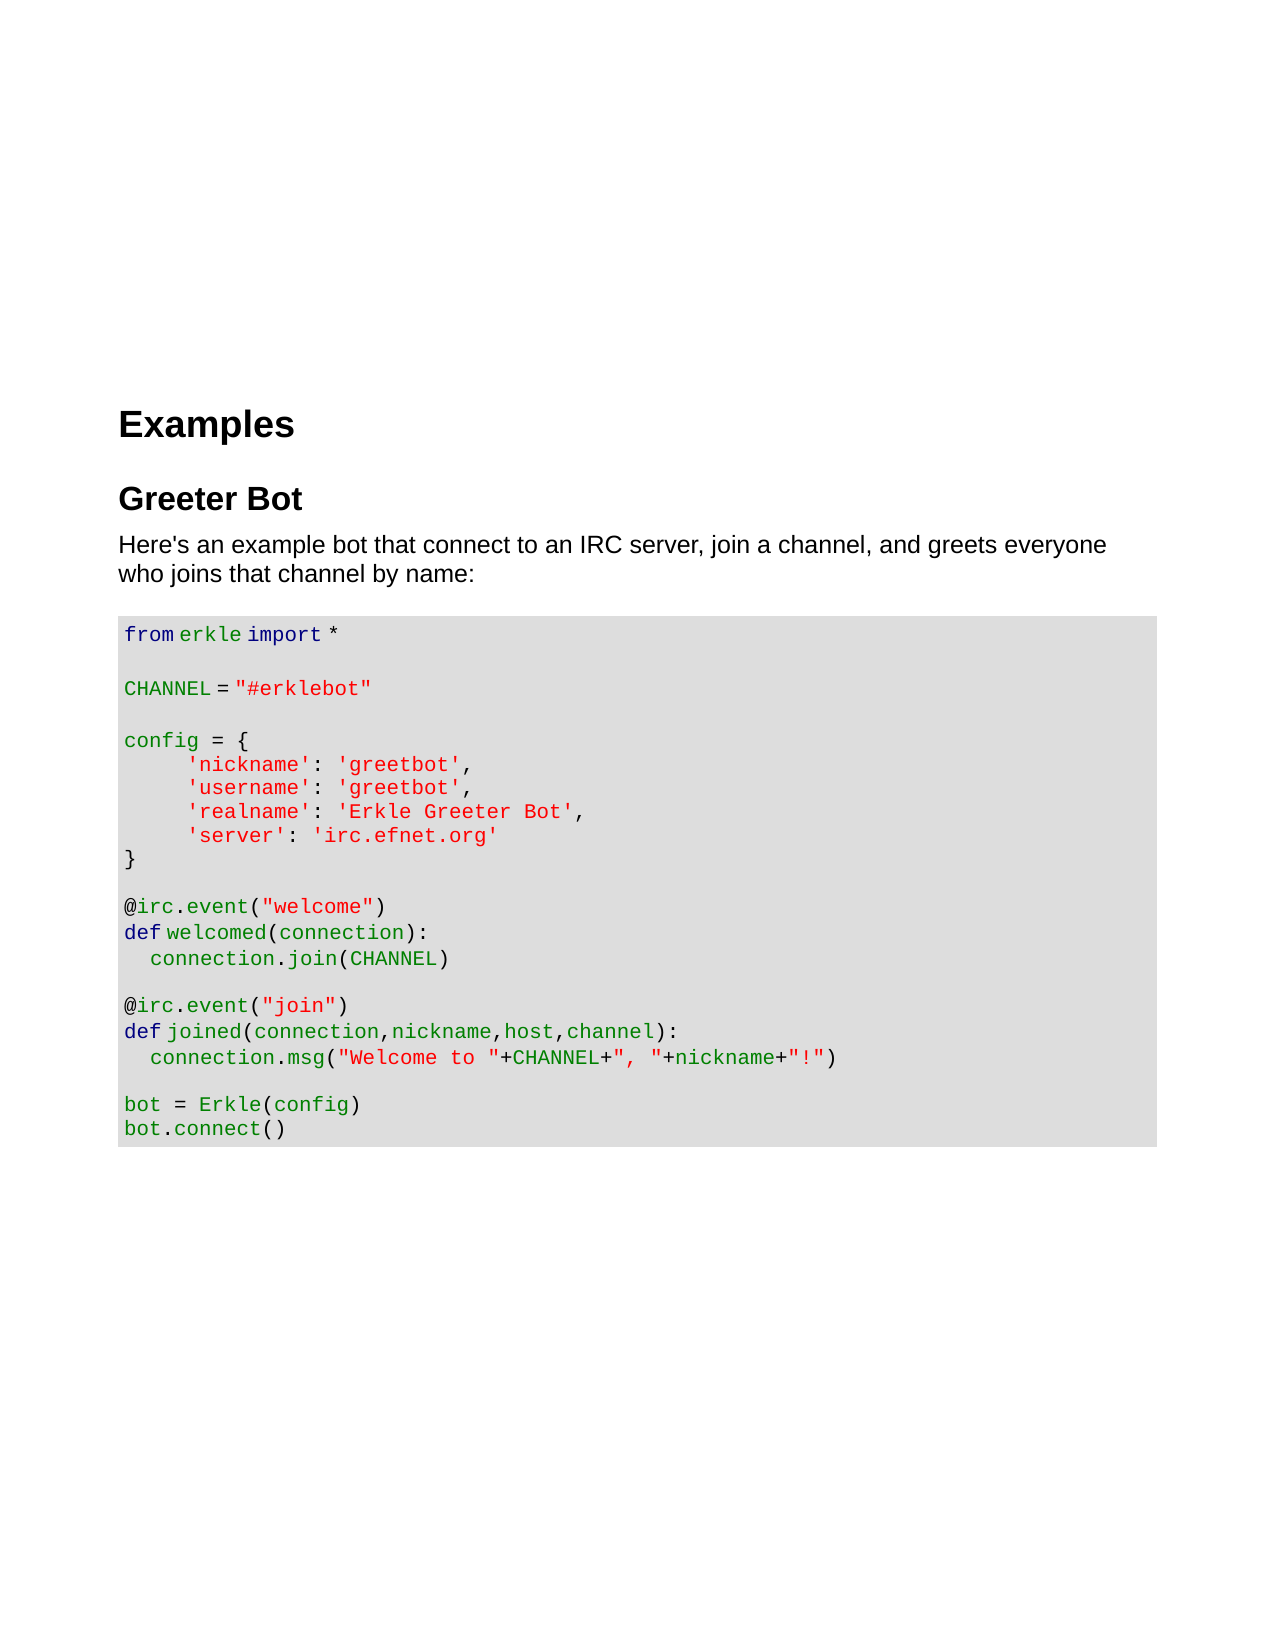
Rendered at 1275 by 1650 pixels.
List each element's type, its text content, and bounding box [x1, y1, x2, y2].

table_header from erkle import * CHANNEL = "#erklebot" config = { 'nickname': 'greetbot', 'username': 'greetbot', 'realname': 'Erkle Greeter Bot', 'server': 'irc.efnet.org' } @irc.event("welcome") def welcomed(connection): connection.join(CHANNEL) @irc.event("join") def joined(connection,nickname,host,channel): connection.msg("Welcome to "+CHANNEL+", "+nickname+"!") bot = Erkle(config) bot.connect() [118, 616, 1157, 1147]
text Here's an example bot that connect to an IRC server, join a channel, and greets everyone who joins that channel by name: [118, 530, 1157, 587]
subtitle Greeter Bot [118, 479, 1157, 517]
subtitle Examples [118, 402, 1157, 446]
